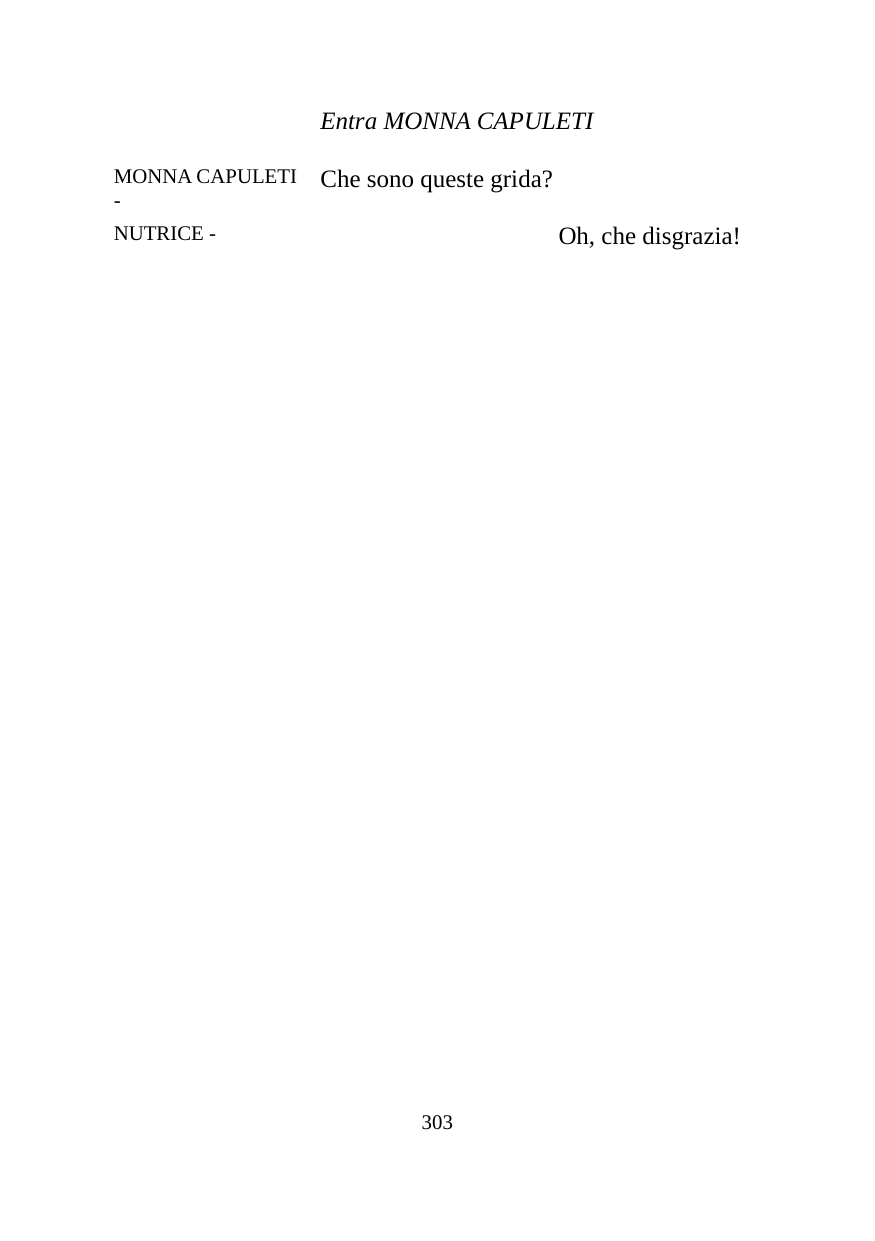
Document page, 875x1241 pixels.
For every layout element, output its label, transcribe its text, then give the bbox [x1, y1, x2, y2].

table_cell MONNA CAPULETI - [106, 164, 313, 221]
table_cell Entra MONNA CAPULETI [313, 106, 768, 164]
table_cell Che sono queste grida? [313, 164, 768, 221]
table_cell Oh, che disgrazia! [313, 221, 768, 279]
table_cell NUTRICE - [106, 221, 313, 279]
table_cell [106, 106, 313, 164]
